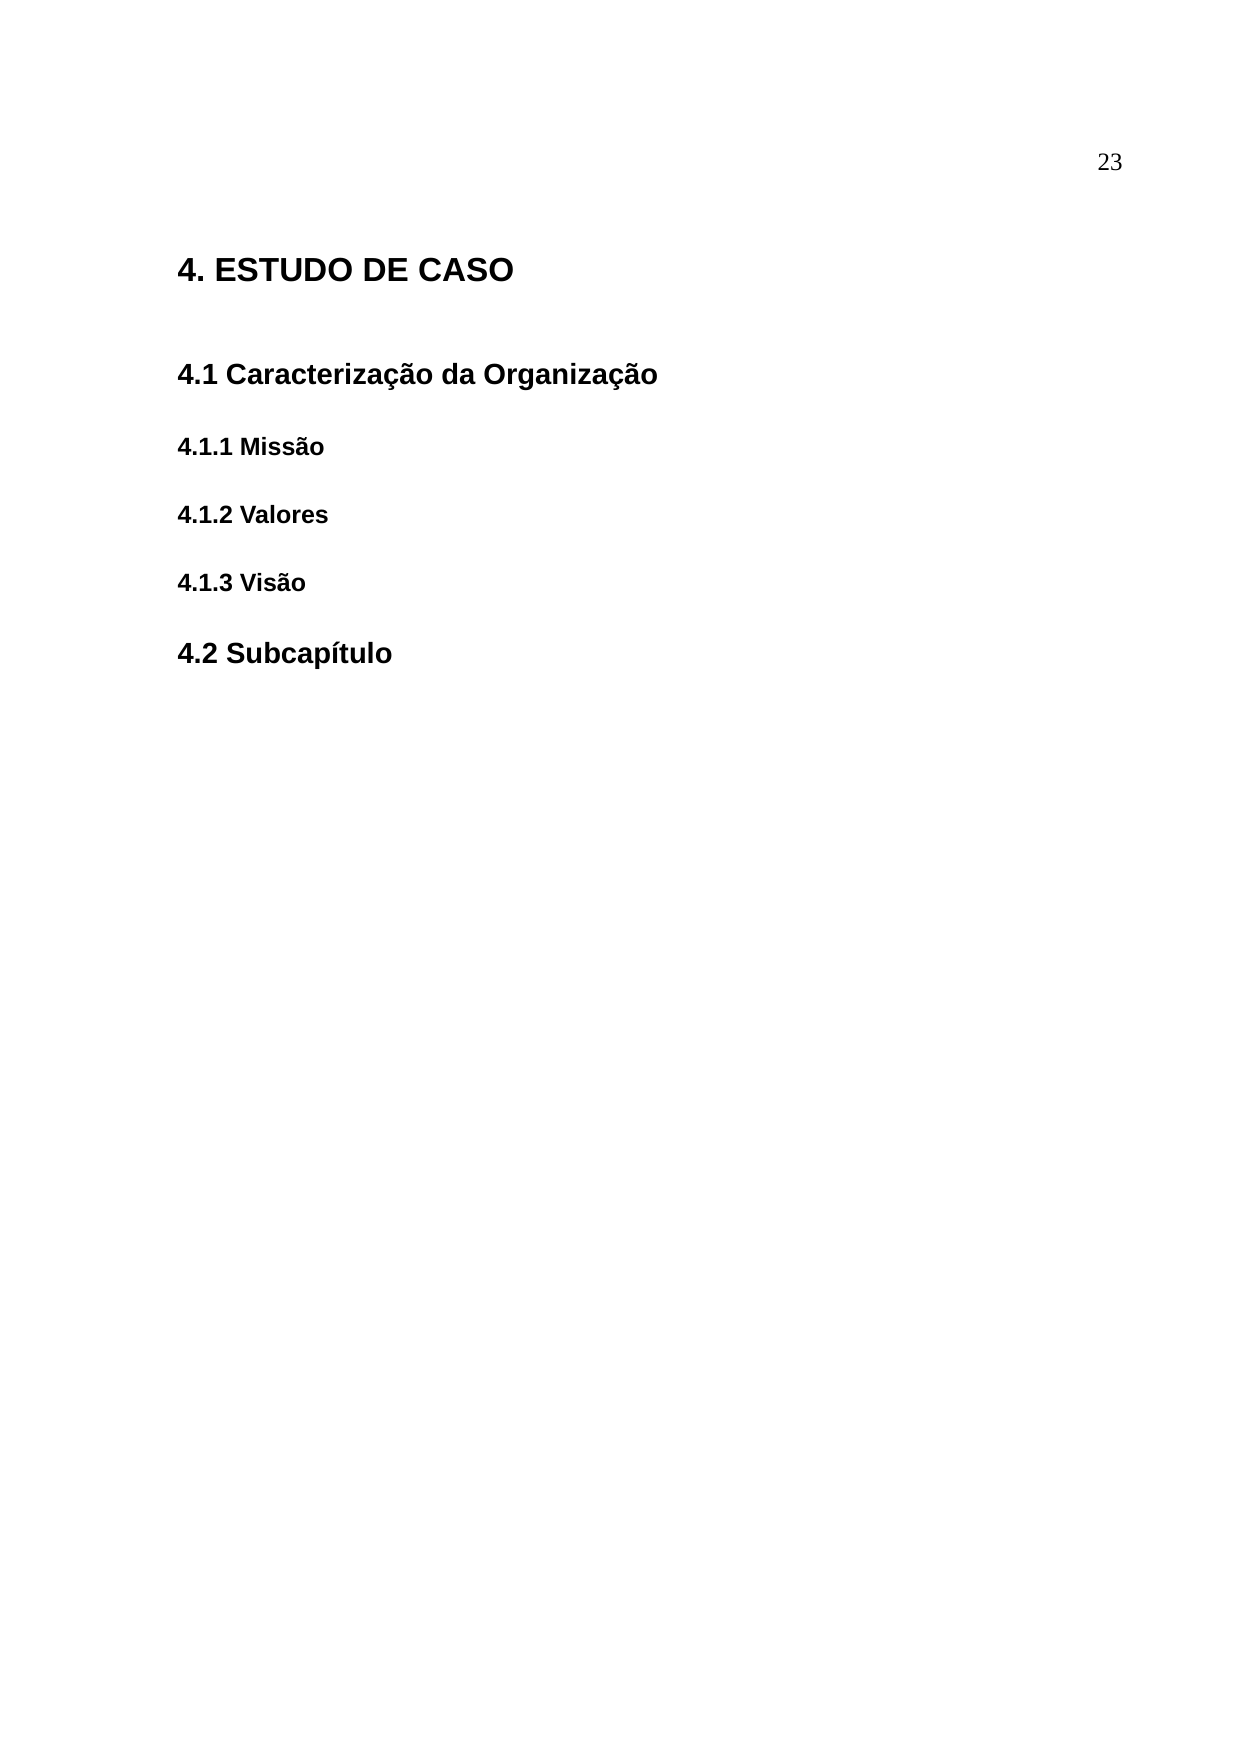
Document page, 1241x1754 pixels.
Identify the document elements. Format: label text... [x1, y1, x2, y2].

subtitle 4.1.3 Visão [177, 568, 1122, 597]
subtitle 4. Estudo de caso [177, 250, 1122, 288]
subtitle 4.2 Subcapítulo [177, 636, 1122, 669]
subtitle 4.1.2 Valores [177, 500, 1122, 529]
subtitle 4.1.1 Missão [177, 432, 1122, 461]
subtitle 4.1 Caracterização da Organização [177, 357, 1122, 391]
